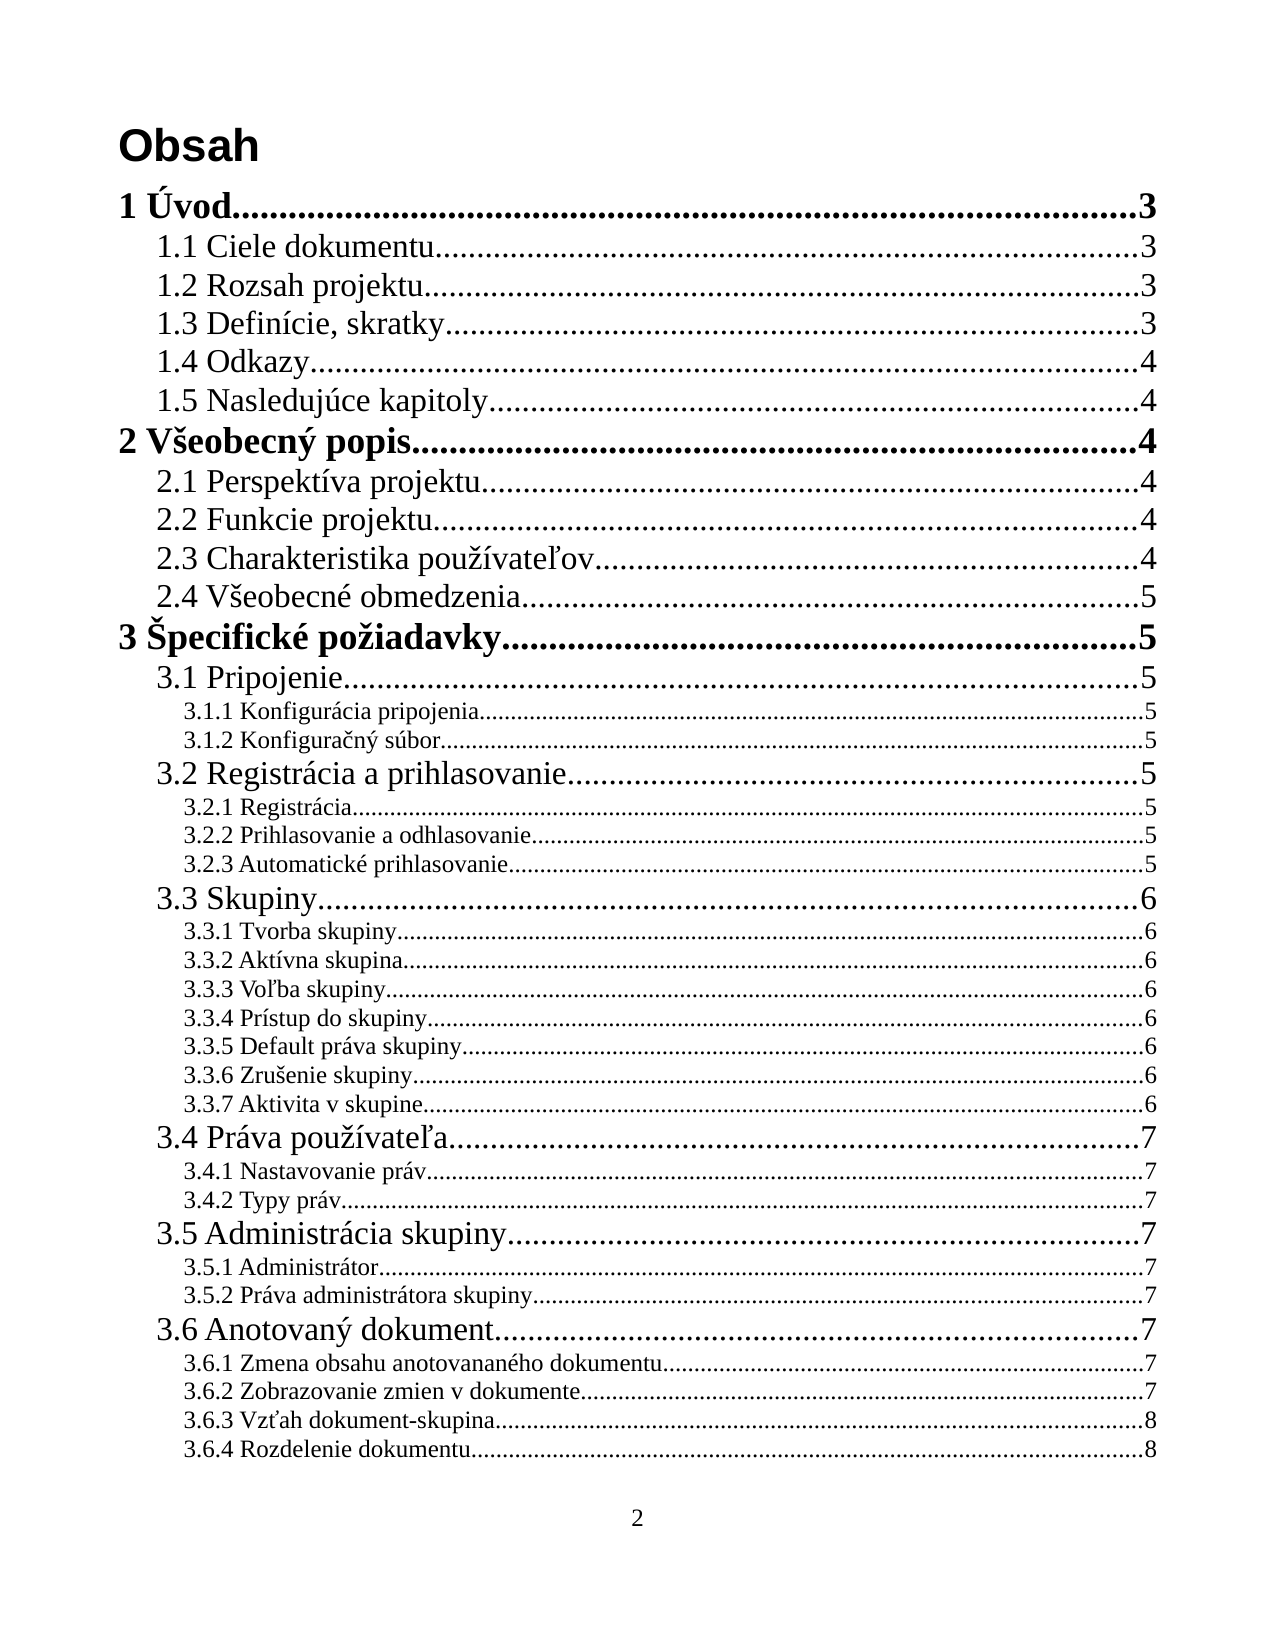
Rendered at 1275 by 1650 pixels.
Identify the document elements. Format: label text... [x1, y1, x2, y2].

text 2.2 Funkcie projektu 4 [148, 499, 1157, 538]
text 1.5 Nasledujúce kapitoly 4 [148, 380, 1157, 418]
text 3.6 Anotovaný dokument 7 [148, 1309, 1157, 1348]
text 2.4 Všeobecné obmedzenia 5 [148, 576, 1157, 614]
text 1.3 Definície, skratky 3 [148, 303, 1157, 341]
text 3 Špecifické požiadavky 5 [118, 614, 1157, 658]
text 3.3.2 Aktívna skupina 6 [177, 945, 1157, 974]
text 3.3.6 Zrušenie skupiny 6 [177, 1060, 1157, 1089]
text 2.3 Charakteristika používateľov 4 [148, 538, 1157, 576]
text 3.2.2 Prihlasovanie a odhlasovanie 5 [177, 821, 1157, 849]
text 3.6.2 Zobrazovanie zmien v dokumente 7 [177, 1376, 1157, 1405]
text 3.3.5 Default práva skupiny 6 [177, 1031, 1157, 1060]
text 3.2 Registrácia a prihlasovanie 5 [148, 753, 1157, 792]
text 1.1 Ciele dokumentu 3 [148, 226, 1157, 265]
text 3.1 Pripojenie 5 [148, 658, 1157, 696]
text 3.6.3 Vzťah dokument-skupina 8 [177, 1405, 1157, 1434]
text 3.2.1 Registrácia 5 [177, 792, 1157, 821]
text 3.5 Administrácia skupiny 7 [148, 1213, 1157, 1252]
text 1.2 Rozsah projektu 3 [148, 265, 1157, 303]
text 3.6.1 Zmena obsahu anotovananého dokumentu 7 [177, 1348, 1157, 1376]
text 3.1.2 Konfiguračný súbor 5 [177, 725, 1157, 753]
text 3.1.1 Konfigurácia pripojenia 5 [177, 696, 1157, 725]
text 3.4.1 Nastavovanie práv 7 [177, 1156, 1157, 1185]
text 1.4 Odkazy 4 [148, 341, 1157, 380]
text 3.3 Skupiny 6 [148, 878, 1157, 916]
text 3.2.3 Automatické prihlasovanie 5 [177, 849, 1157, 878]
text 3.3.7 Aktivita v skupine 6 [177, 1089, 1157, 1118]
text 3.4.2 Typy práv 7 [177, 1185, 1157, 1213]
text 1 Úvod 3 [118, 183, 1157, 226]
text 2.1 Perspektíva projektu 4 [148, 461, 1157, 499]
text 2 Všeobecný popis 4 [118, 418, 1157, 461]
text 3.6.4 Rozdelenie dokumentu 8 [177, 1434, 1157, 1463]
text 3.3.4 Prístup do skupiny 6 [177, 1003, 1157, 1031]
text 3.3.3 Voľba skupiny 6 [177, 974, 1157, 1003]
text 3.3.1 Tvorba skupiny 6 [177, 916, 1157, 945]
text 3.5.2 Práva administrátora skupiny 7 [177, 1281, 1157, 1309]
subtitle Obsah [118, 118, 1157, 171]
text 3.5.1 Administrátor 7 [177, 1252, 1157, 1281]
text 3.4 Práva používateľa 7 [148, 1118, 1157, 1156]
